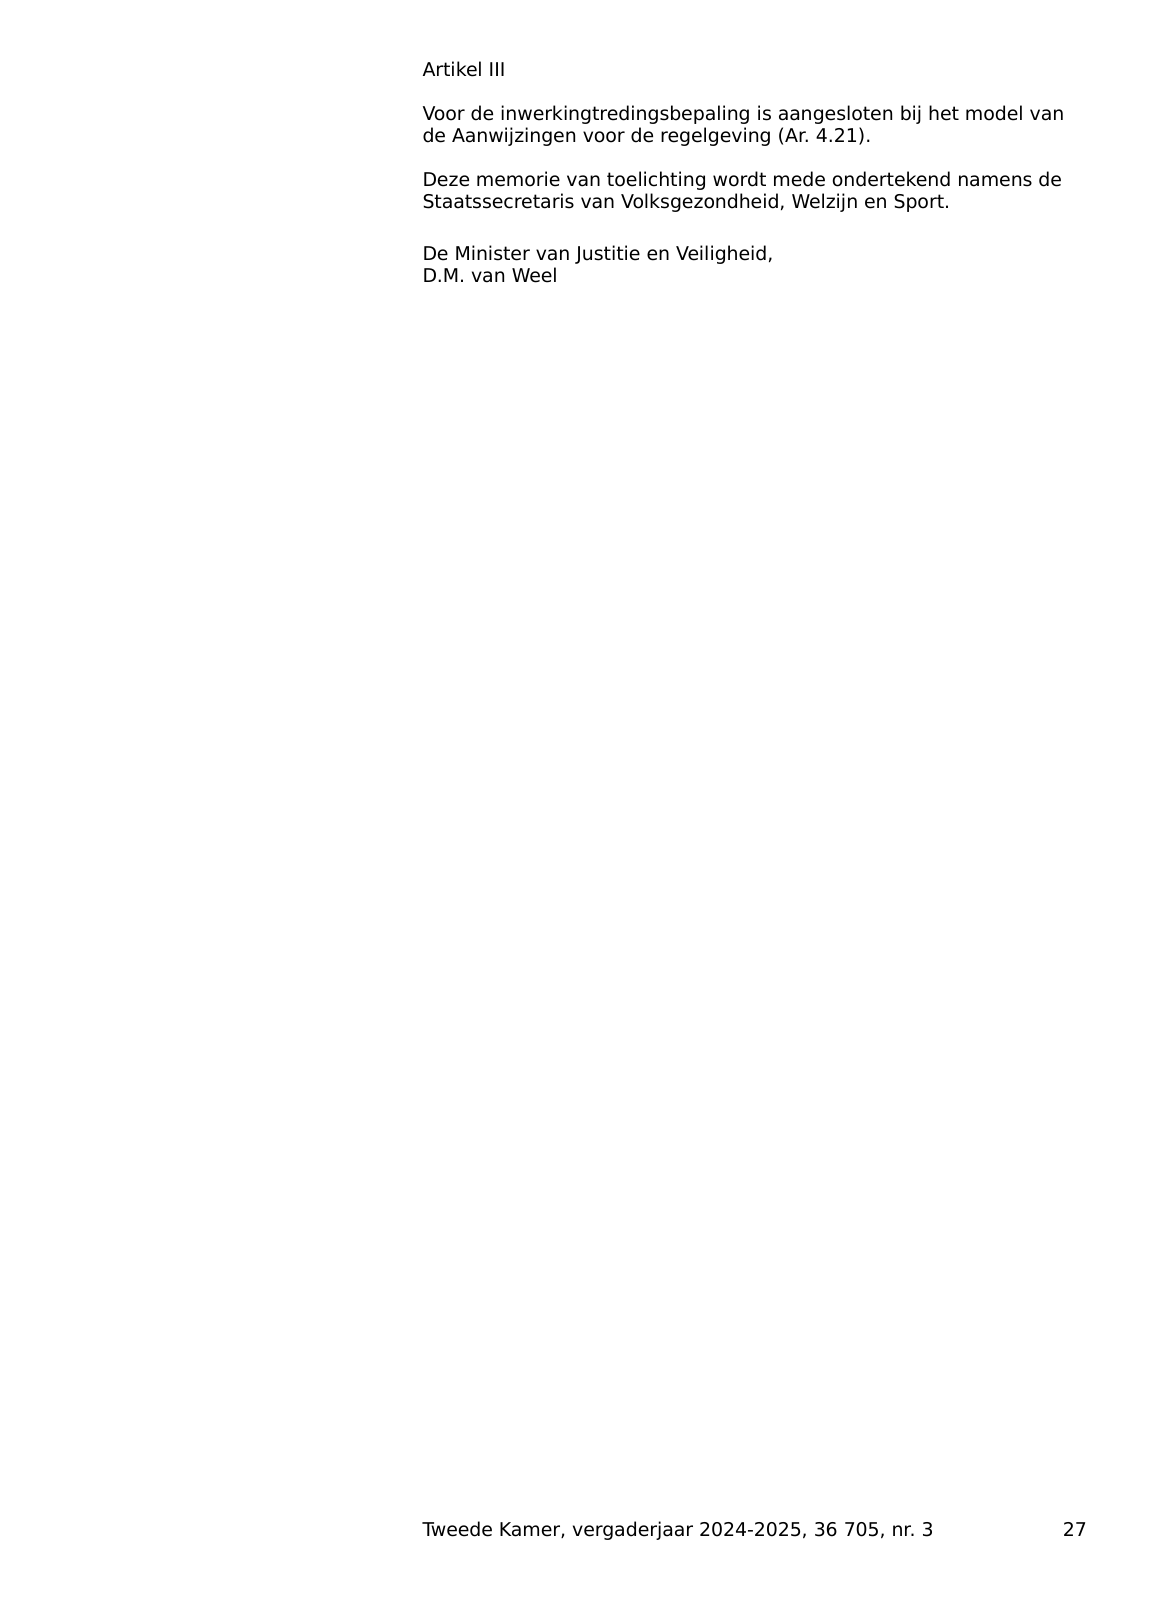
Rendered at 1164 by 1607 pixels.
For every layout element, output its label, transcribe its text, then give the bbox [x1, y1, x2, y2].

text Voor de inwerkingtredingsbepaling is aangesloten bij het model van de Aanwijzingen voor de regelgeving (Ar. 4.21). [422, 103, 1087, 147]
text Deze memorie van toelichting wordt mede ondertekend namens de Staatssecretaris van Volksgezondheid, Welzijn en Sport. [422, 169, 1087, 213]
text De Minister van Justitie en Veiligheid, D.M. van Weel [422, 243, 1087, 287]
subtitle Artikel III [422, 59, 1087, 81]
